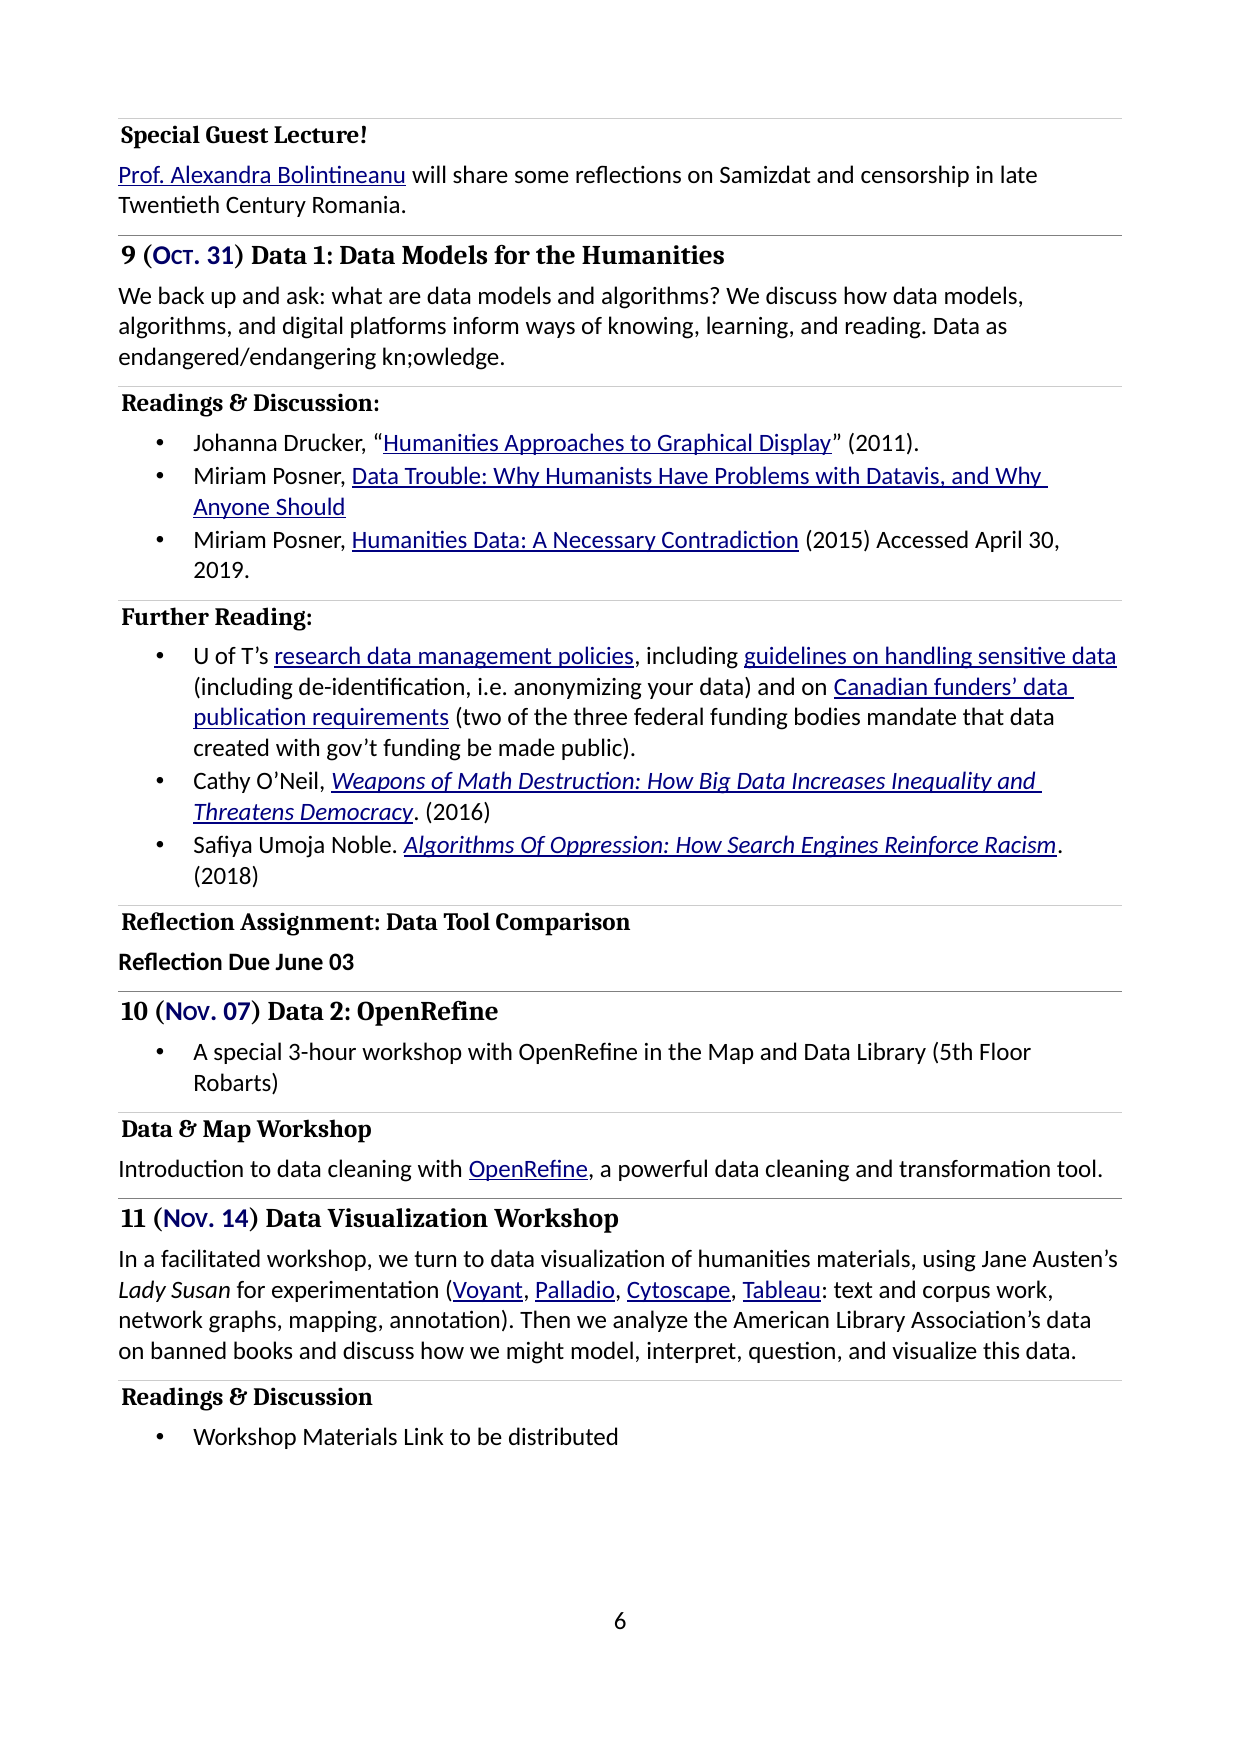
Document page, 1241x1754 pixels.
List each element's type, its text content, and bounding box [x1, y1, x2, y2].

subtitle Readings & Discussion: [118, 387, 1122, 421]
list Miriam Posner, Data Trouble: Why Humanists Have Problems with Datavis, and Why Anyone Should [156, 460, 1122, 521]
text Reflection Due June 03 [118, 946, 1122, 976]
text Prof. Alexandra Bolintineanu will share some reflections on Samizdat and censorship in late Twentieth Century Romania. [118, 159, 1122, 220]
list Cathy O’Neil, Weapons of Math Destruction: How Big Data Increases Inequality and Threatens Democracy. (2016) [156, 766, 1122, 827]
subtitle 9 (Oct. 31) Data 1: Data Models for the Humanities [118, 236, 1122, 274]
subtitle Data & Map Workshop [118, 1113, 1122, 1147]
subtitle Readings & Discussion [118, 1381, 1122, 1415]
subtitle Further Reading: [118, 601, 1122, 634]
subtitle 10 (Nov. 07) Data 2: OpenRefine [118, 992, 1122, 1031]
subtitle Reflection Assignment: Data Tool Comparison [118, 906, 1122, 940]
text We back up and ask: what are data models and algorithms? We discuss how data models, algorithms, and digital platforms inform ways of knowing, learning, and reading. Data as endangered/endangering kn;owledge. [118, 280, 1122, 371]
list Safiya Umoja Noble. Algorithms Of Oppression: How Search Engines Reinforce Racism. (2018) [156, 829, 1122, 891]
subtitle 11 (Nov. 14) Data Visualization Workshop [118, 1199, 1122, 1237]
list U of T’s research data management policies, including guidelines on handling sensitive data (including de-identification, i.e. anonymizing your data) and on Canadian funders’ data publication requirements (two of the three federal funding bodies mandate that data created with gov’t funding be made public). [156, 641, 1122, 763]
list Workshop Materials Link to be distributed [156, 1421, 1122, 1451]
text In a facilitated workshop, we turn to data visualization of humanities materials, using Jane Austen’s Lady Susan for experimentation (Voyant, Palladio, Cytoscape, Tableau: text and corpus work, network graphs, mapping, annotation). Then we analyze the American Library Association’s data on banned books and discuss how we might model, interpret, question, and visualize this data. [118, 1243, 1122, 1366]
text Introduction to data cleaning with OpenRefine, a powerful data cleaning and transformation tool. [118, 1153, 1122, 1183]
subtitle Special Guest Lecture! [118, 119, 1122, 153]
list A special 3-hour workshop with OpenRefine in the Map and Data Library (5th Floor Robarts) [156, 1036, 1122, 1097]
list Miriam Posner, Humanities Data: A Necessary Contradiction (2015) Accessed April 30, 2019. [156, 524, 1122, 585]
list Johanna Drucker, “Humanities Approaches to Graphical Display” (2011). [156, 427, 1122, 457]
